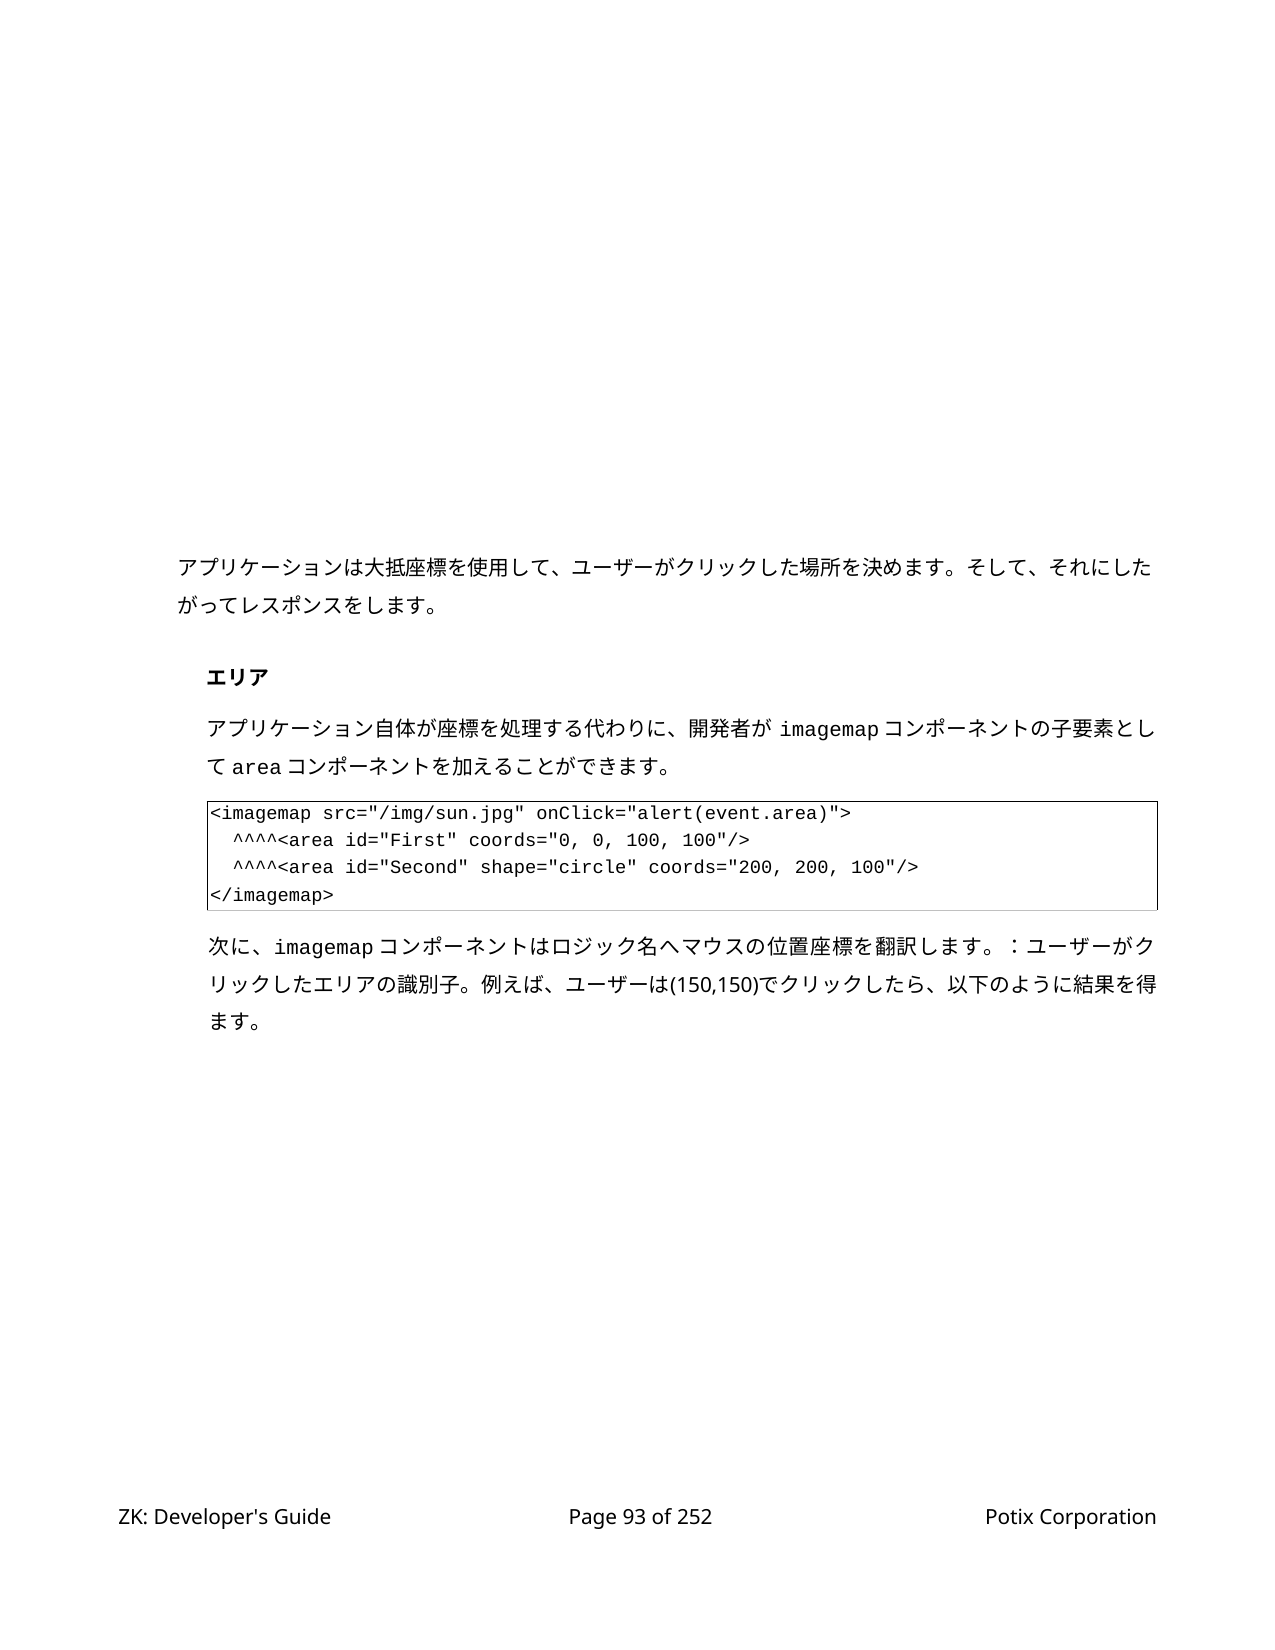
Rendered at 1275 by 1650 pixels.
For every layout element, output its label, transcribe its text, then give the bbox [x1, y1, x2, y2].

text </imagemap> [208, 882, 1157, 910]
subtitle エリア [207, 662, 1157, 692]
text ^^^^<area id="First" coords="0, 0, 100, 100"/> [208, 828, 1157, 852]
text アプリケーション自体が座標を処理する代わりに、開発者がimagemapコンポーネントの子要素としてareaコンポーネントを加えることができます。 [207, 712, 1157, 780]
text <imagemap src="/img/sun.jpg" onClick="alert(event.area)"> [208, 802, 1157, 825]
text アプリケーションは大抵座標を使用して、ユーザーがクリックした場所を決めます。そして、それにしたがってレスポンスをします。 [177, 118, 1157, 619]
text 次に、imagemapコンポーネントはロジック名へマウスの位置座標を翻訳します。：ユーザーがクリックしたエリアの識別子。例えば、ユーザーは(150,150)でクリックしたら、以下のように結果を得ます。 [209, 930, 1157, 1036]
text ^^^^<area id="Second" shape="circle" coords="200, 200, 100"/> [208, 855, 1157, 879]
